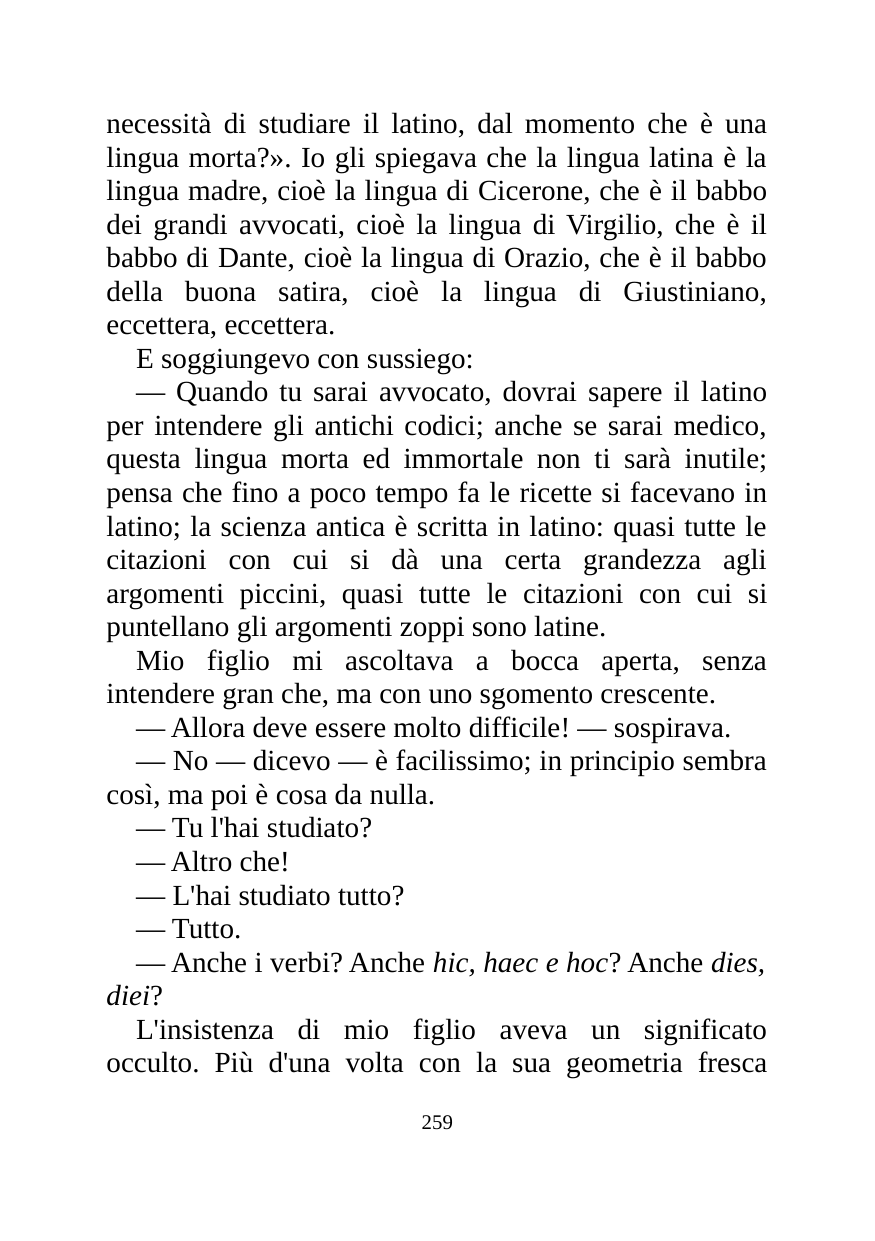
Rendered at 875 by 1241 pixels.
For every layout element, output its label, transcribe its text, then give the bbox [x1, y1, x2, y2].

text necessità di studiare il latino, dal momento che è una lingua morta?». Io gli spiegava che la lingua latina è la lingua madre, cioè la lingua di Cicerone, che è il babbo dei grandi avvocati, cioè la lingua di Virgilio, che è il babbo di Dante, cioè la lingua di Orazio, che è il babbo della buona satira, cioè la lingua di Giustiniano, eccettera, eccettera. [106, 106, 768, 341]
text L'insistenza di mio figlio aveva un significato occulto. Più d'una volta con la sua geometria fresca [106, 1012, 768, 1079]
text — Anche i verbi? Anche hic, haec e hoc? Anche dies, diei? [106, 945, 768, 1012]
text — Quando tu sarai avvocato, dovrai sapere il latino per intendere gli antichi codici; anche se sarai medico, questa lingua morta ed immortale non ti sarà inutile; pensa che fino a poco tempo fa le ricette si facevano in latino; la scienza antica è scritta in latino: quasi tutte le citazioni con cui si dà una certa grandezza agli argomenti piccini, quasi tutte le citazioni con cui si puntellano gli argomenti zoppi sono latine. [106, 374, 768, 643]
text — Altro che! [106, 844, 768, 878]
text — Tu l'hai studiato? [106, 811, 768, 844]
text — L'hai studiato tutto? [106, 878, 768, 911]
text — No — dicevo — è facilissimo; in principio sembra così, ma poi è cosa da nulla. [106, 743, 768, 811]
text Mio figlio mi ascoltava a bocca aperta, senza intendere gran che, ma con uno sgomento crescente. [106, 643, 768, 710]
text E soggiungevo con sussiego: [106, 341, 768, 374]
text — Allora deve essere molto difficile! — sospirava. [106, 710, 768, 743]
text — Tutto. [106, 911, 768, 945]
